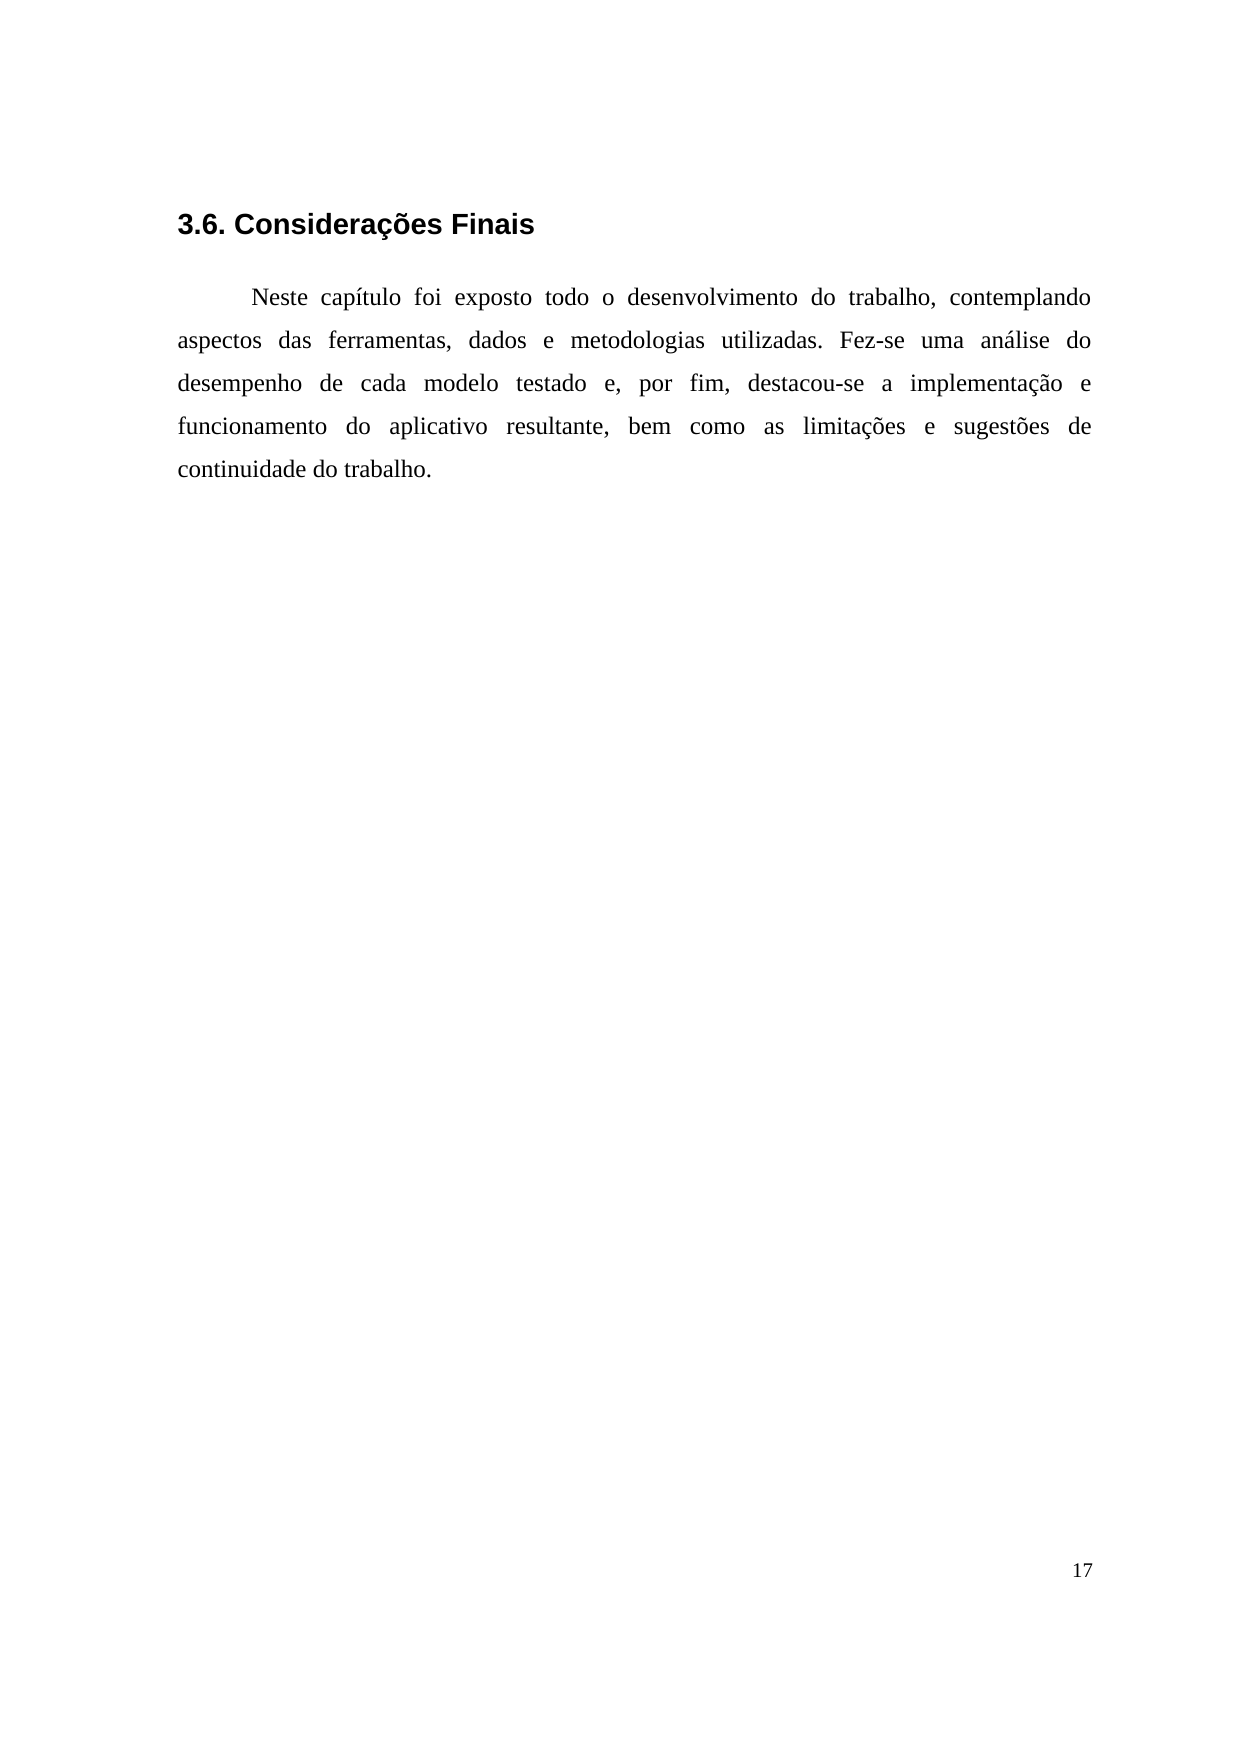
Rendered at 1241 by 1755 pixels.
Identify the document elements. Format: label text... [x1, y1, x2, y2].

text Neste capítulo foi exposto todo o desenvolvimento do trabalho, contemplando aspectos das ferramentas, dados e metodologias utilizadas. Fez-se uma análise do desempenho de cada modelo testado e, por fim, destacou-se a implementação e funcionamento do aplicativo resultante, bem como as limitações e sugestões de continuidade do trabalho. [177, 282, 1093, 483]
subtitle 3.6. Considerações Finais [177, 207, 1093, 240]
